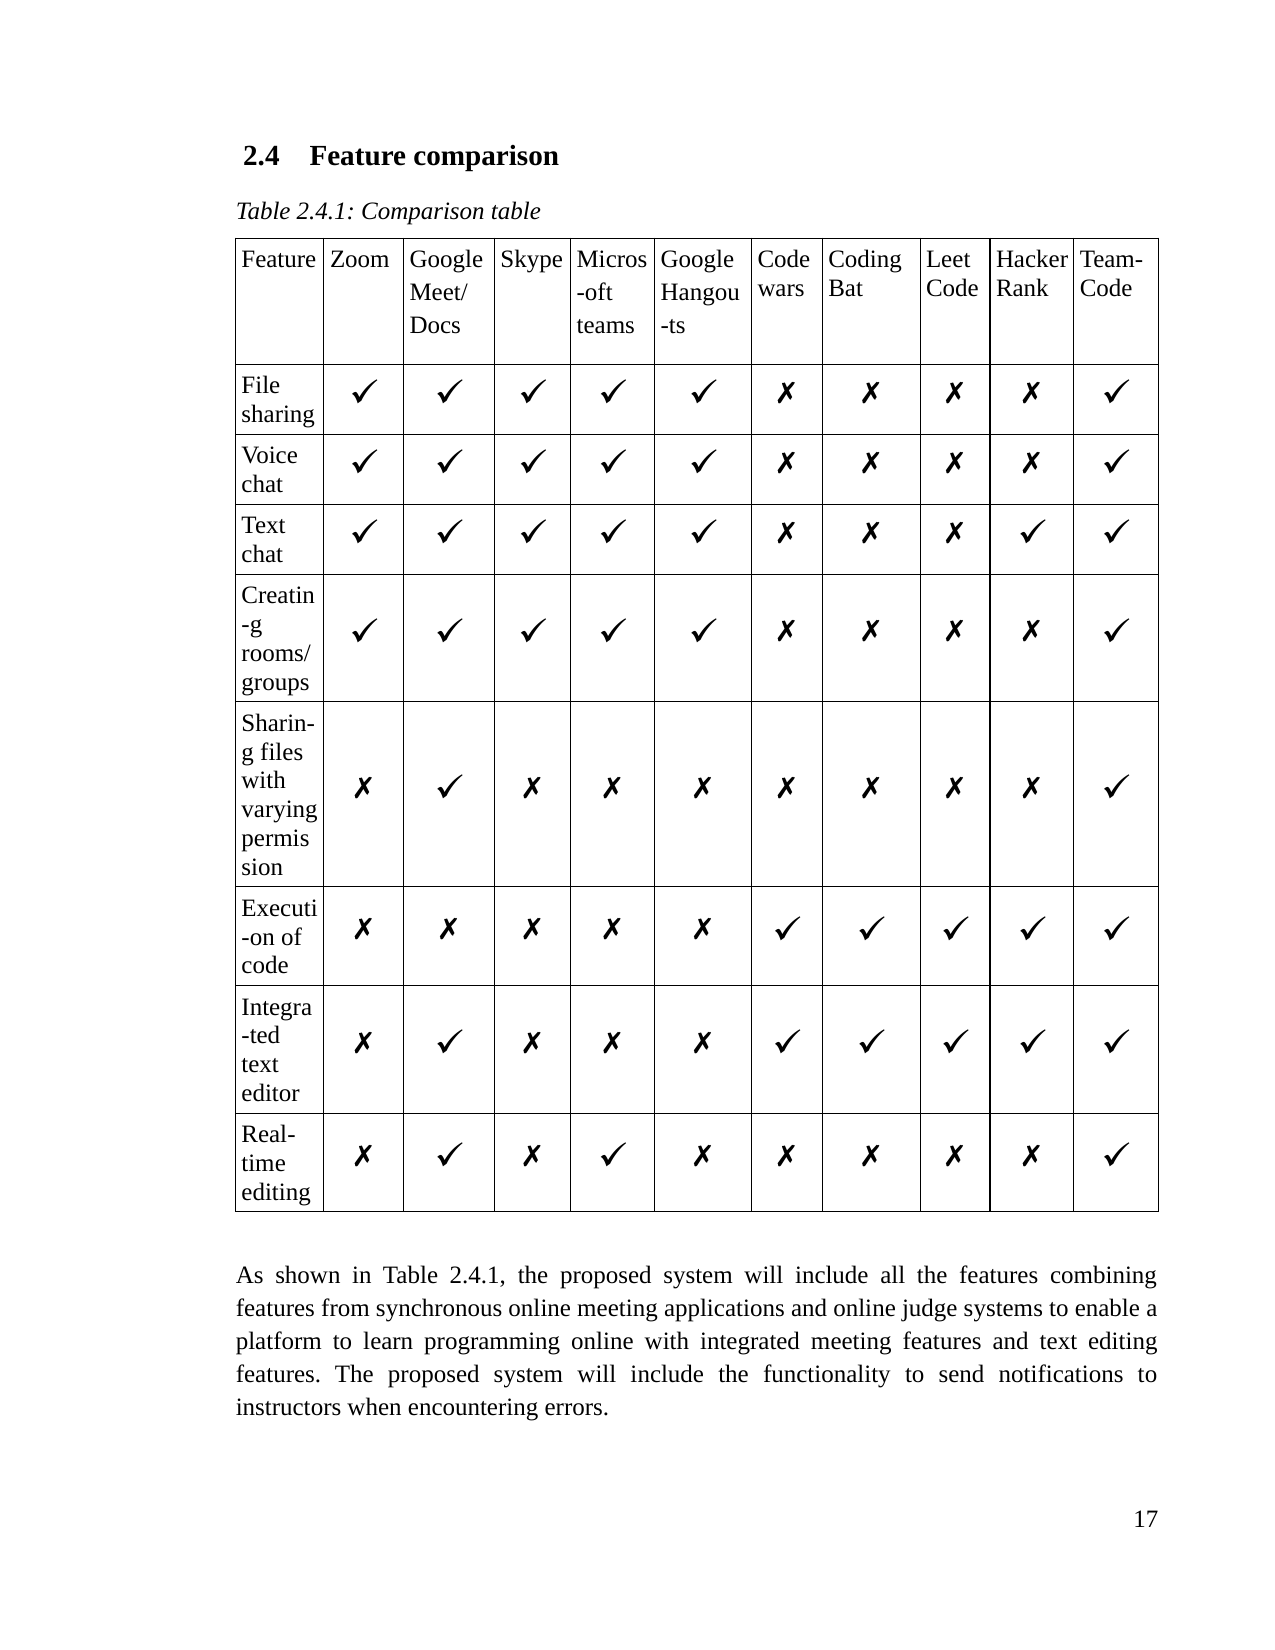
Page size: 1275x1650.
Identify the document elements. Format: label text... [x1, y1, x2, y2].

table_cell  [324, 986, 403, 1112]
table_cell  [752, 435, 822, 504]
table_cell ✓ [823, 887, 920, 985]
table_cell ✓ [1074, 575, 1158, 701]
table_cell File sharing [236, 365, 323, 434]
table_header Codewars [752, 239, 822, 364]
table_cell Text chat [236, 505, 323, 574]
table_header LeetCode [921, 239, 989, 364]
table_cell ✓ [404, 702, 494, 886]
table_cell  [655, 986, 751, 1112]
table_cell Sharin-g files with varying permission [236, 702, 323, 886]
table_cell  [921, 435, 989, 504]
table_cell  [404, 887, 494, 985]
table_cell Integra-ted text editor [236, 986, 323, 1112]
table_cell ✓ [991, 887, 1073, 985]
table_cell  [921, 702, 989, 886]
table_cell Executi-on of code [236, 887, 323, 985]
table_cell ✓ [1074, 1114, 1158, 1211]
table_cell ✓ [921, 887, 989, 985]
table_cell ✓ [495, 435, 570, 504]
table_cell ✓ [404, 435, 494, 504]
table_cell  [324, 887, 403, 985]
table_cell ✓ [495, 505, 570, 574]
table_cell  [752, 365, 822, 434]
table_cell ✓ [571, 365, 654, 434]
table_cell ✓ [404, 575, 494, 701]
table_cell  [752, 575, 822, 701]
table_header Zoom [324, 239, 403, 364]
table_cell  [324, 1114, 403, 1211]
table_cell  [991, 1114, 1073, 1211]
table_cell ✓ [752, 887, 822, 985]
table_cell ✓ [571, 575, 654, 701]
table_cell ✓ [571, 1114, 654, 1211]
table_cell Real-time editing [236, 1114, 323, 1211]
table_cell  [752, 505, 822, 574]
table_cell ✓ [1074, 505, 1158, 574]
table_cell ✓ [655, 505, 751, 574]
table_cell ✓ [1074, 702, 1158, 886]
table_cell Voice chat [236, 435, 323, 504]
table_cell ✓ [404, 986, 494, 1112]
table_cell ✓ [921, 986, 989, 1112]
table_cell Creatin-g rooms/ groups [236, 575, 323, 701]
text Table 2.4.1: Comparison table [236, 196, 1158, 225]
table_cell  [823, 505, 920, 574]
table_cell ✓ [1074, 986, 1158, 1112]
table_cell  [495, 1114, 570, 1211]
table_cell ✓ [324, 505, 403, 574]
table_cell  [655, 1114, 751, 1211]
table_cell  [655, 702, 751, 886]
subtitle Feature comparison [236, 138, 1158, 171]
table_cell ✓ [571, 505, 654, 574]
table_cell ✓ [404, 365, 494, 434]
table_header HackerRank [991, 239, 1073, 364]
table_cell ✓ [1074, 435, 1158, 504]
table_cell ✓ [404, 505, 494, 574]
table_cell  [823, 575, 920, 701]
table_cell ✓ [655, 365, 751, 434]
table_cell ✓ [324, 365, 403, 434]
table_cell ✓ [495, 575, 570, 701]
table_cell  [823, 1114, 920, 1211]
table_cell  [495, 702, 570, 886]
table_cell  [752, 1114, 822, 1211]
table_cell ✓ [752, 986, 822, 1112]
table_cell ✓ [823, 986, 920, 1112]
table_cell  [823, 702, 920, 886]
table_cell  [571, 887, 654, 985]
table_header Team-Code [1074, 239, 1158, 364]
table_cell  [921, 505, 989, 574]
text As shown in Table 2.4.1, the proposed system will include all the features combining features from synchronous online meeting applications and online judge systems to enable a platform to learn programming online with integrated meeting features and text editing features. The proposed system will include the functionality to send notifications to instructors when encountering errors. [236, 1260, 1158, 1421]
table_cell ✓ [1074, 887, 1158, 985]
table_cell  [991, 702, 1073, 886]
table_cell  [991, 365, 1073, 434]
table_cell  [495, 986, 570, 1112]
table_cell  [571, 986, 654, 1112]
table_cell  [324, 702, 403, 886]
table_cell  [991, 435, 1073, 504]
table_cell ✓ [324, 575, 403, 701]
table_cell ✓ [571, 435, 654, 504]
table_cell  [571, 702, 654, 886]
table_header Skype [495, 239, 570, 364]
table_cell  [823, 365, 920, 434]
table_cell ✓ [991, 986, 1073, 1112]
table_cell ✓ [991, 505, 1073, 574]
table_cell ✓ [1074, 365, 1158, 434]
table_cell  [752, 702, 822, 886]
table_cell  [921, 1114, 989, 1211]
table_header Feature [236, 239, 323, 364]
table_header CodingBat [823, 239, 920, 364]
table_header Google Meet/ Docs [404, 239, 494, 364]
table_cell  [921, 365, 989, 434]
table_cell ✓ [495, 365, 570, 434]
table_cell  [495, 887, 570, 985]
table_header Micros-oft teams [571, 239, 654, 364]
table_cell  [921, 575, 989, 701]
table_cell  [823, 435, 920, 504]
table_cell ✓ [404, 1114, 494, 1211]
table_cell ✓ [324, 435, 403, 504]
table_cell  [655, 887, 751, 985]
table_header Google Hangou-ts [655, 239, 751, 364]
table_cell ✓ [655, 575, 751, 701]
table_cell ✓ [655, 435, 751, 504]
table_cell  [991, 575, 1073, 701]
